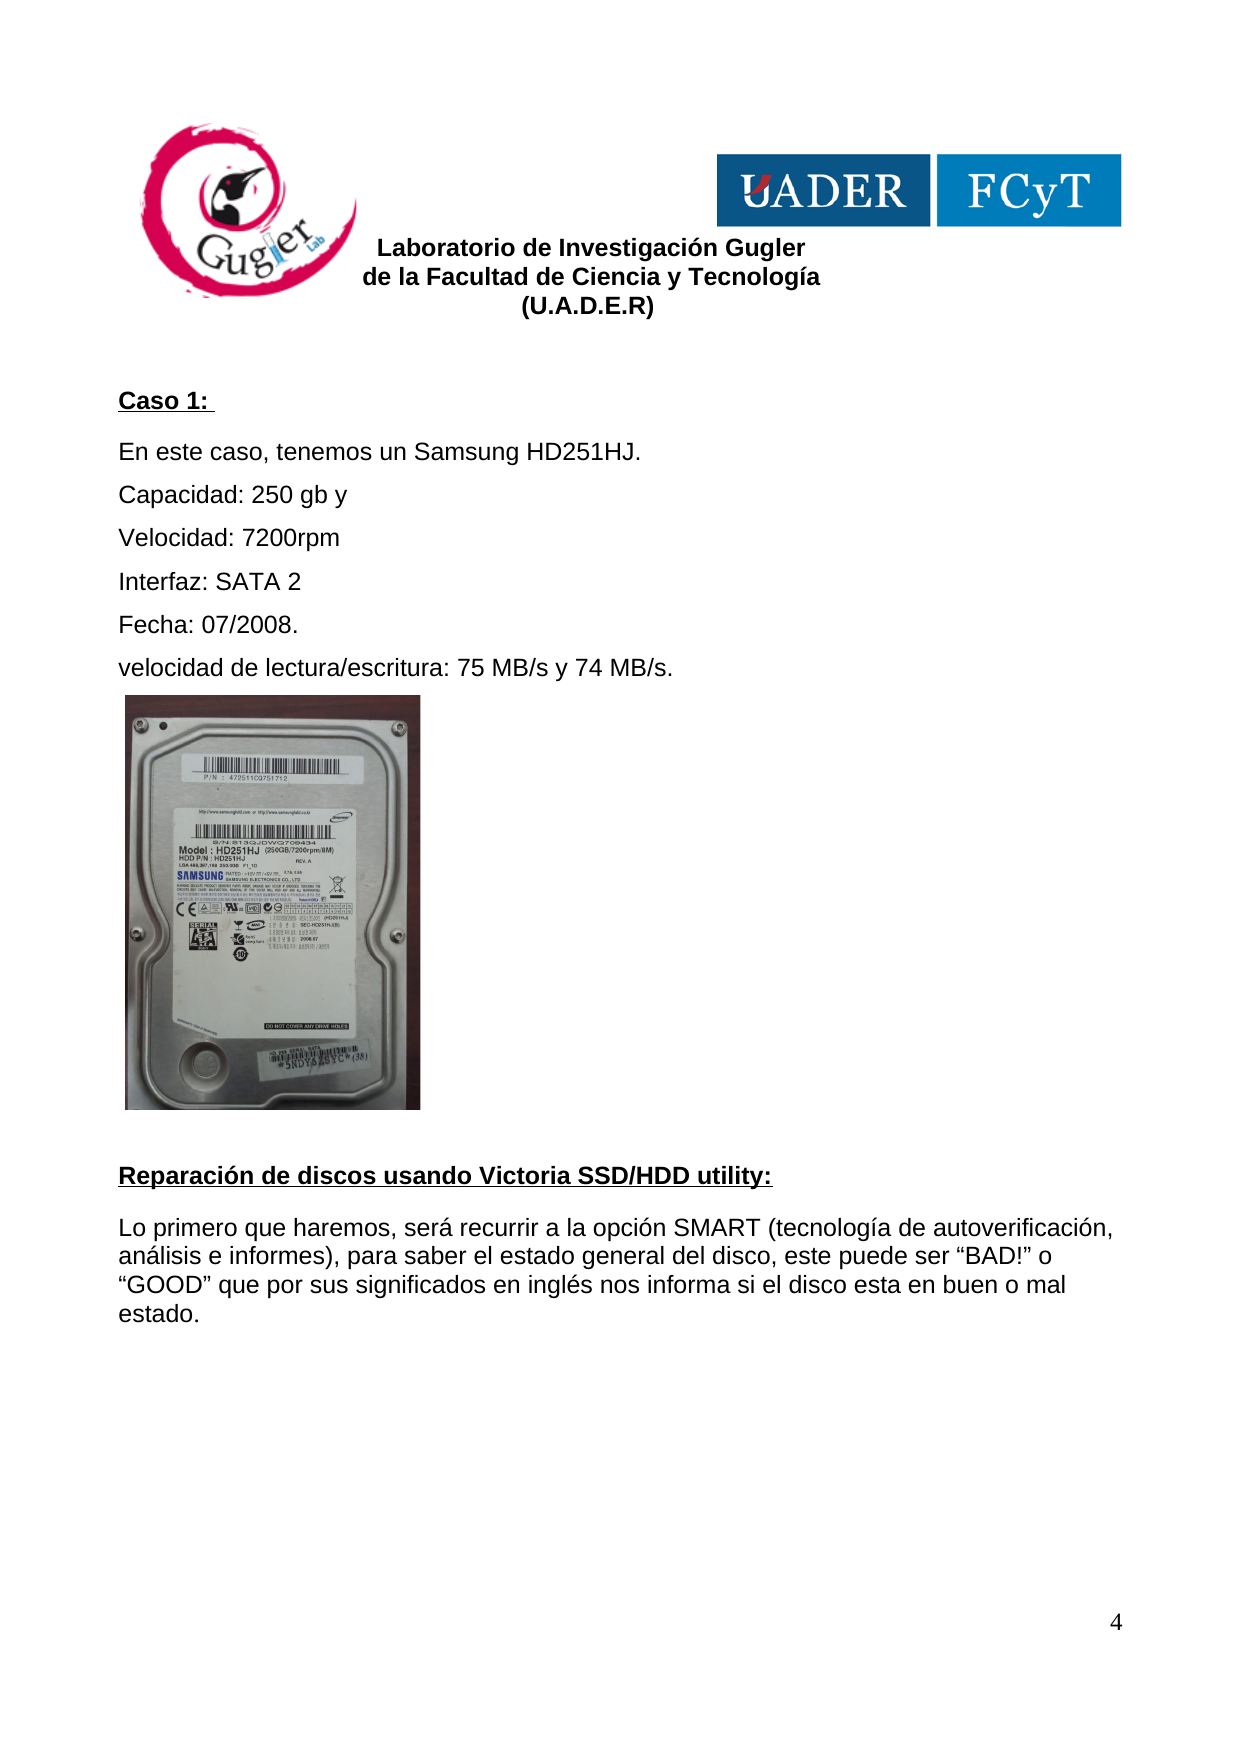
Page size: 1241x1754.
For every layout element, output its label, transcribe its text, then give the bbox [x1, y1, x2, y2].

text Velocidad: 7200rpm [118, 523, 1122, 552]
text velocidad de lectura/escritura: 75 MB/s y 74 MB/s. [118, 653, 1122, 681]
subtitle Caso 1: [118, 386, 1122, 414]
picture [970, 175, 994, 207]
picture [717, 153, 1122, 227]
picture [125, 695, 421, 1110]
picture [1033, 185, 1048, 209]
picture [1061, 175, 1089, 207]
text Interfaz: SATA 2 [118, 566, 1122, 595]
text Capacidad: 250 gb y [118, 480, 1122, 509]
text Fecha: 07/2008. [118, 609, 1122, 638]
text En este caso, tenemos un Samsung HD251HJ. [118, 437, 1122, 466]
picture [1000, 174, 1027, 208]
picture [127, 123, 371, 298]
text Lo primero que haremos, será recurrir a la opción SMART (tecnología de autoverificación, análisis e informes), para saber el estado general del disco, este puede ser “BAD!” o “GOOD” que por sus significados en inglés nos informa si el disco esta en buen o mal estado. [118, 1213, 1122, 1328]
subtitle Reparación de discos usando Victoria SSD/HDD utility: [118, 1161, 1122, 1190]
